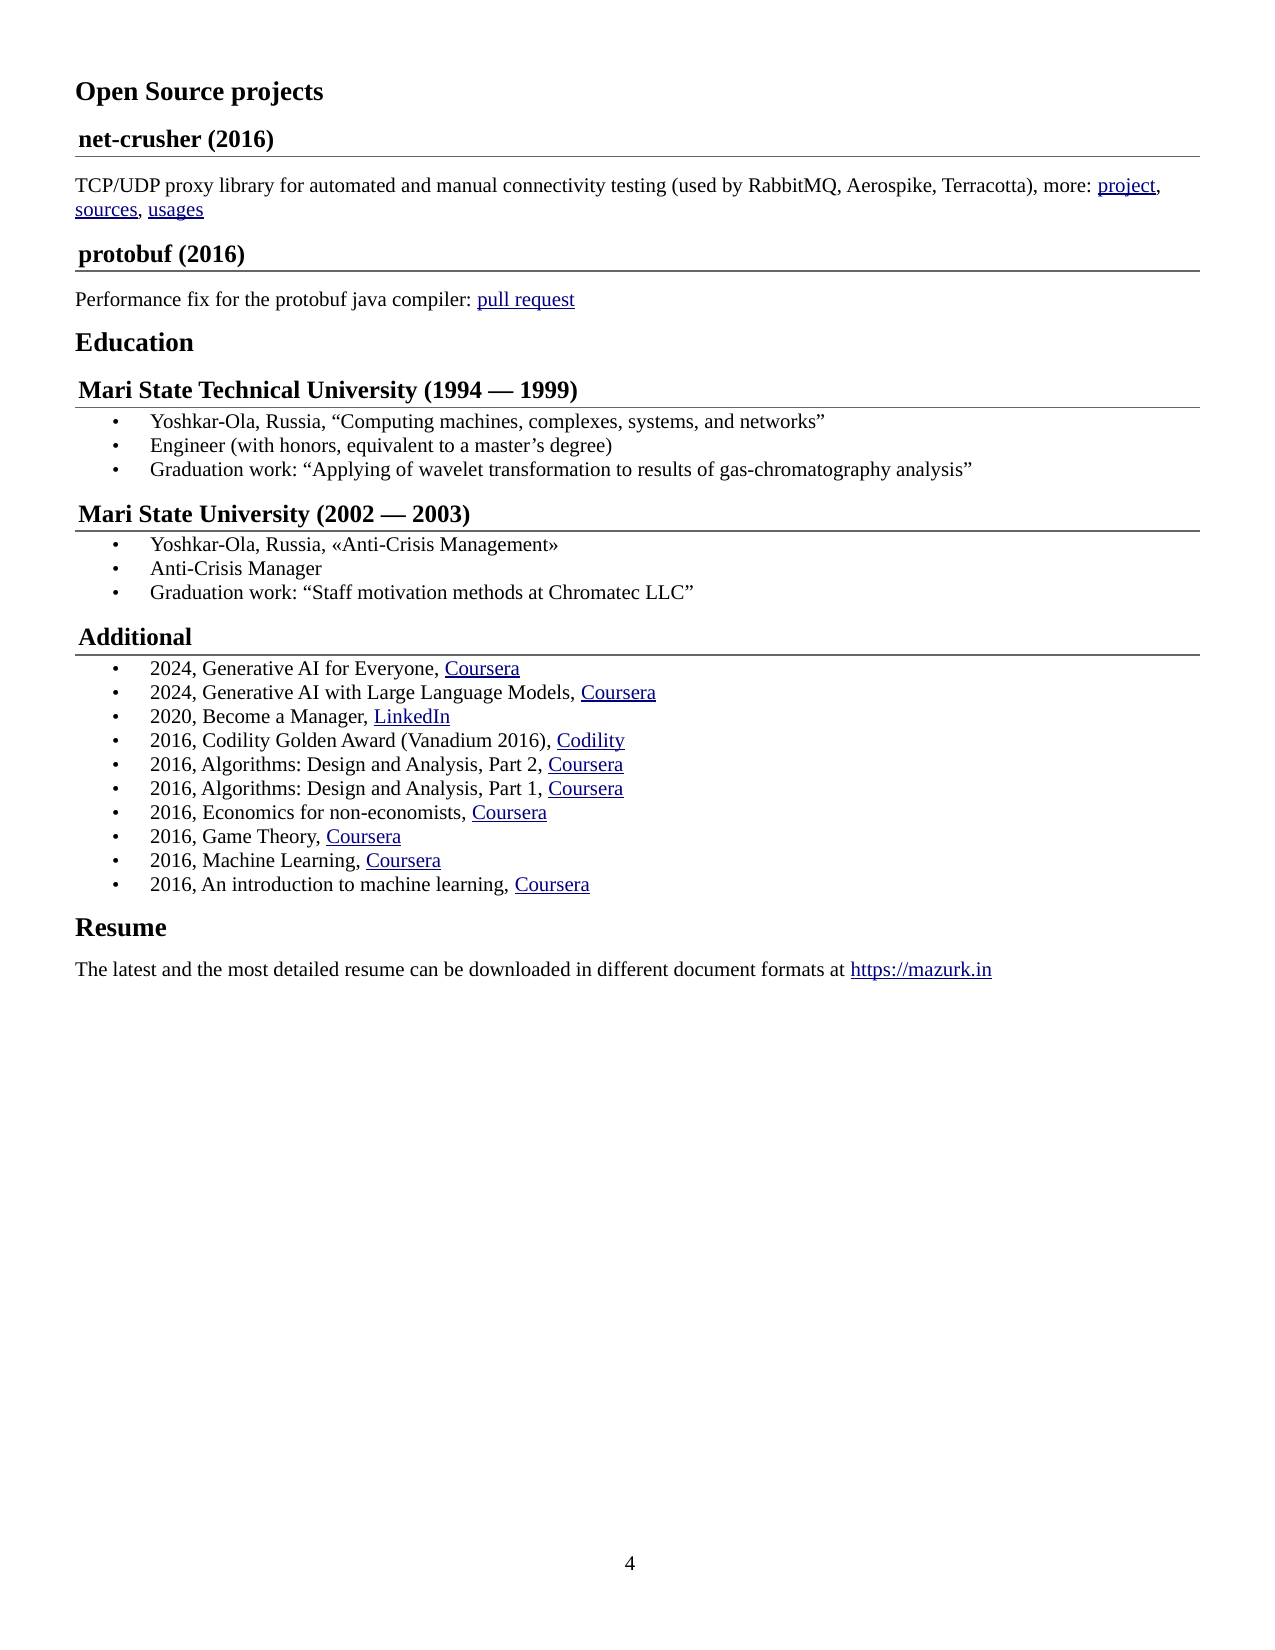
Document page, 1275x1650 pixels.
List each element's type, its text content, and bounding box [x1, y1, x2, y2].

text The latest and the most detailed resume can be downloaded in different document formats at https://mazurk.in [75, 957, 1200, 981]
subtitle Resume [75, 911, 1200, 942]
subtitle protobuf (2016) [75, 236, 1200, 270]
list 2020, Become a Manager, LinkedIn [112, 704, 1200, 728]
subtitle net-crusher (2016) [75, 121, 1200, 156]
list Yoshkar-Ola, Russia, “Computing machines, complexes, systems, and networks” [112, 408, 1200, 433]
subtitle Mari State Technical University (1994 — 1999) [75, 372, 1200, 407]
list 2024, Generative AI for Everyone, Coursera [112, 656, 1200, 680]
subtitle Mari State University (2002 — 2003) [75, 496, 1200, 530]
list Anti-Crisis Manager [112, 556, 1200, 580]
text Performance fix for the protobuf java compiler: pull request [75, 287, 1200, 311]
text TCP/UDP proxy library for automated and manual connectivity testing (used by RabbitMQ, Aerospike, Terracotta), more: project, sources, usages [75, 172, 1200, 221]
list Yoshkar-Ola, Russia, «Anti-Crisis Management» [112, 532, 1200, 556]
list 2016, Codility Golden Award (Vanadium 2016), Codility [112, 728, 1200, 752]
subtitle Education [75, 326, 1200, 357]
list 2016, Algorithms: Design and Analysis, Part 1, Coursera [112, 776, 1200, 800]
subtitle Open Source projects [75, 75, 1200, 106]
list Engineer (with honors, equivalent to a master’s degree) [112, 433, 1200, 457]
list Graduation work: “Staff motivation methods at Chromatec LLC” [112, 580, 1200, 604]
list 2016, Economics for non-economists, Coursera [112, 800, 1200, 824]
list Graduation work: “Applying of wavelet transformation to results of gas-chromatography analysis” [112, 457, 1200, 481]
list 2016, Game Theory, Coursera [112, 824, 1200, 848]
list 2016, Machine Learning, Coursera [112, 848, 1200, 872]
list 2016, Algorithms: Design and Analysis, Part 2, Coursera [112, 752, 1200, 776]
subtitle Additional [75, 619, 1200, 654]
list 2024, Generative AI with Large Language Models, Coursera [112, 680, 1200, 704]
list 2016, An introduction to machine learning, Coursera [112, 872, 1200, 896]
